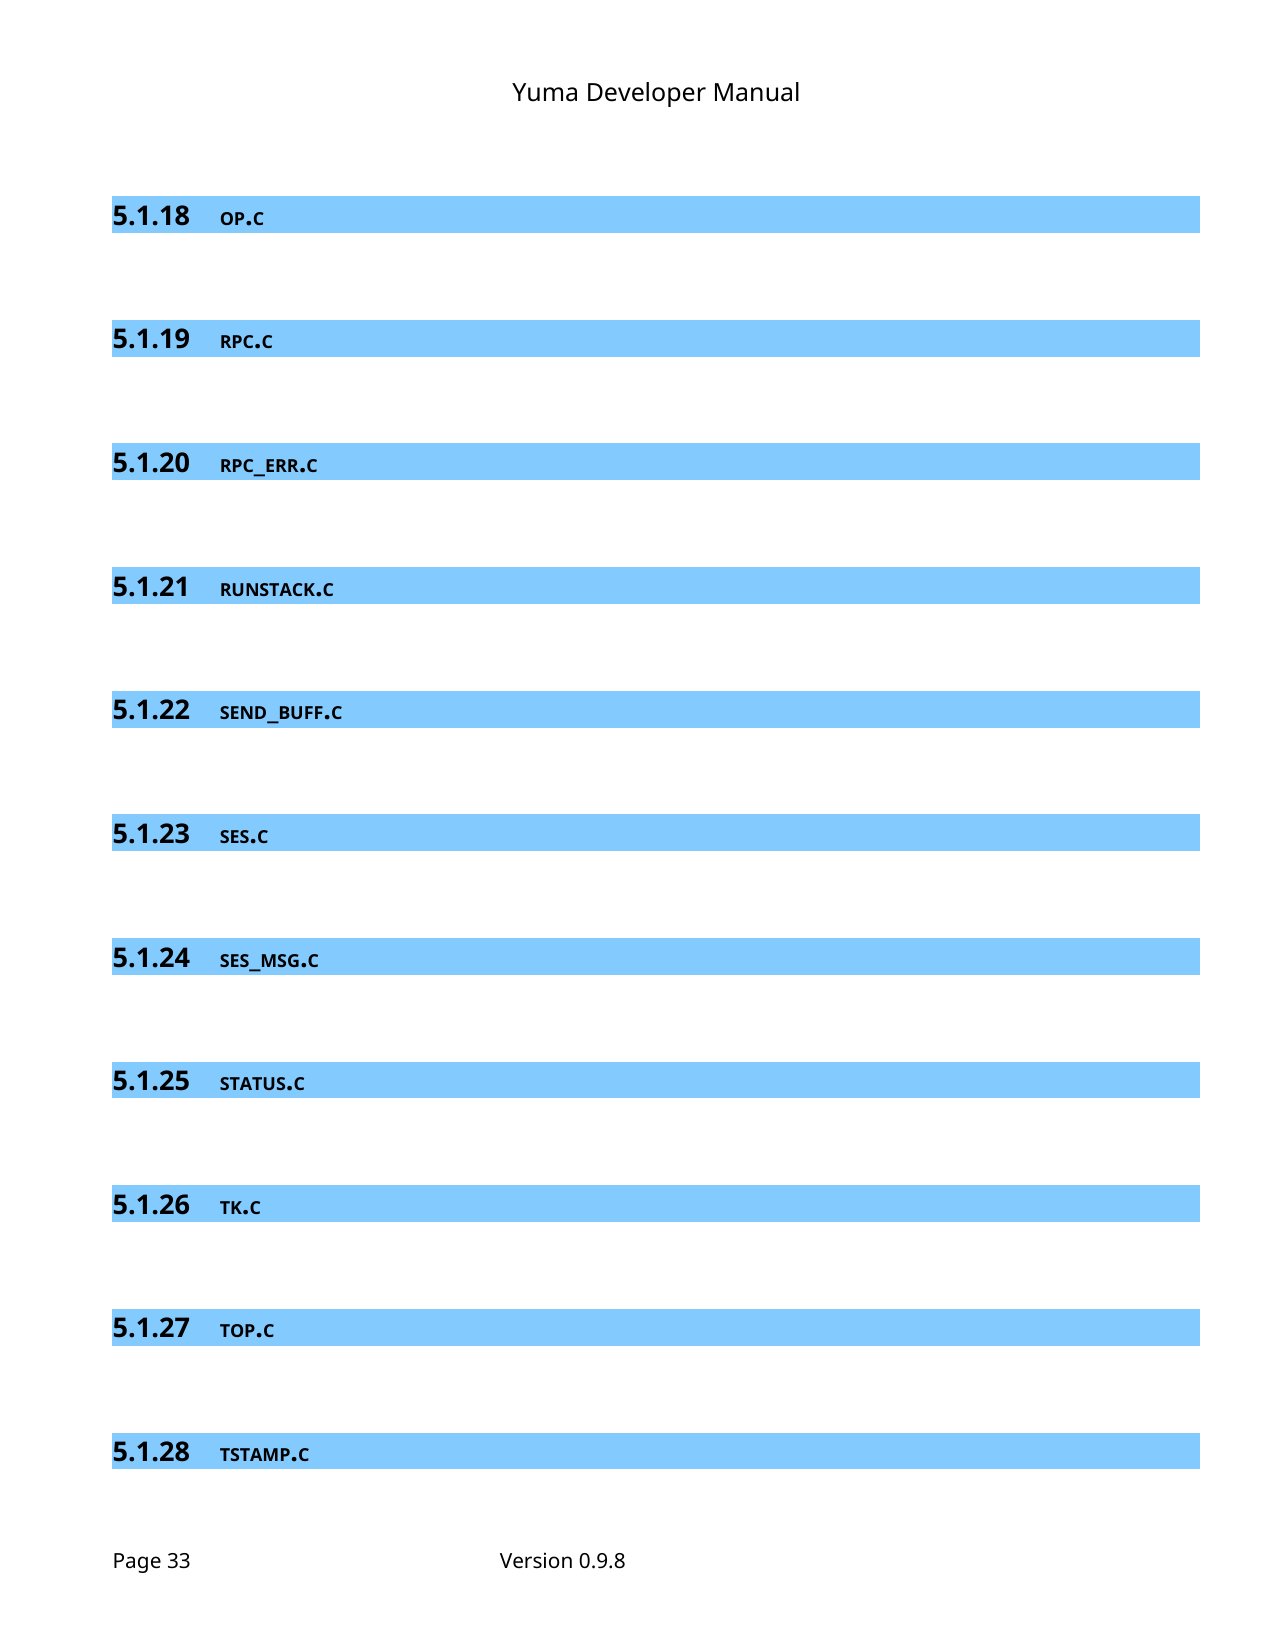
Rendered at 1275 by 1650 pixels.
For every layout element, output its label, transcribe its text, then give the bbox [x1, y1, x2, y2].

subtitle ses_msg.c [112, 938, 1200, 975]
subtitle rpc_err.c [112, 443, 1200, 480]
subtitle rpc.c [112, 320, 1200, 357]
subtitle ses.c [112, 814, 1200, 851]
subtitle op.c [112, 196, 1200, 233]
subtitle status.c [112, 1062, 1200, 1098]
subtitle top.c [112, 1309, 1200, 1346]
subtitle send_buff.c [112, 691, 1200, 728]
subtitle tk.c [112, 1185, 1200, 1222]
subtitle runstack.c [112, 567, 1200, 604]
subtitle tstamp.c [112, 1433, 1200, 1469]
